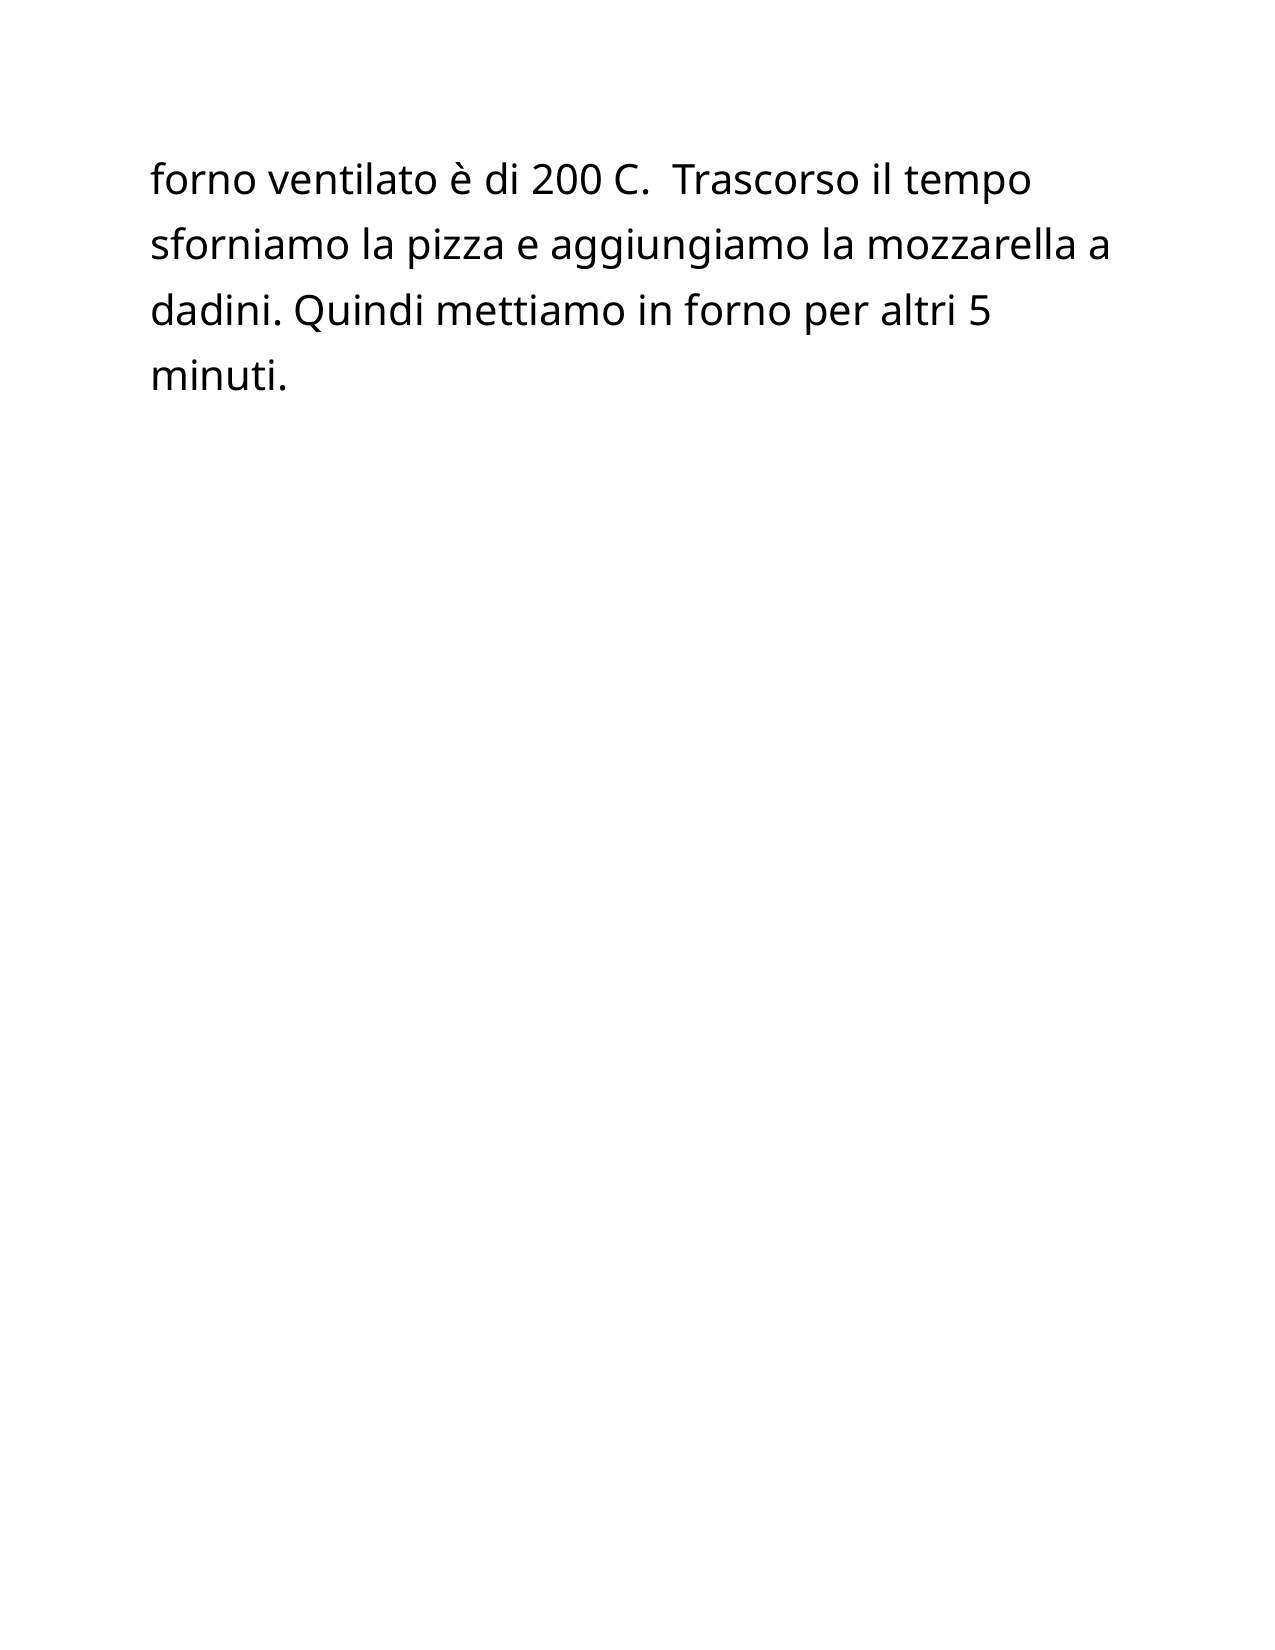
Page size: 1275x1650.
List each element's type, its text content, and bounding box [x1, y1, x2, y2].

text forno ventilato è di 200 C. Trascorso il tempo sforniamo la pizza e aggiungiamo la mozzarella a dadini. Quindi mettiamo in forno per altri 5 minuti. [150, 150, 1125, 402]
